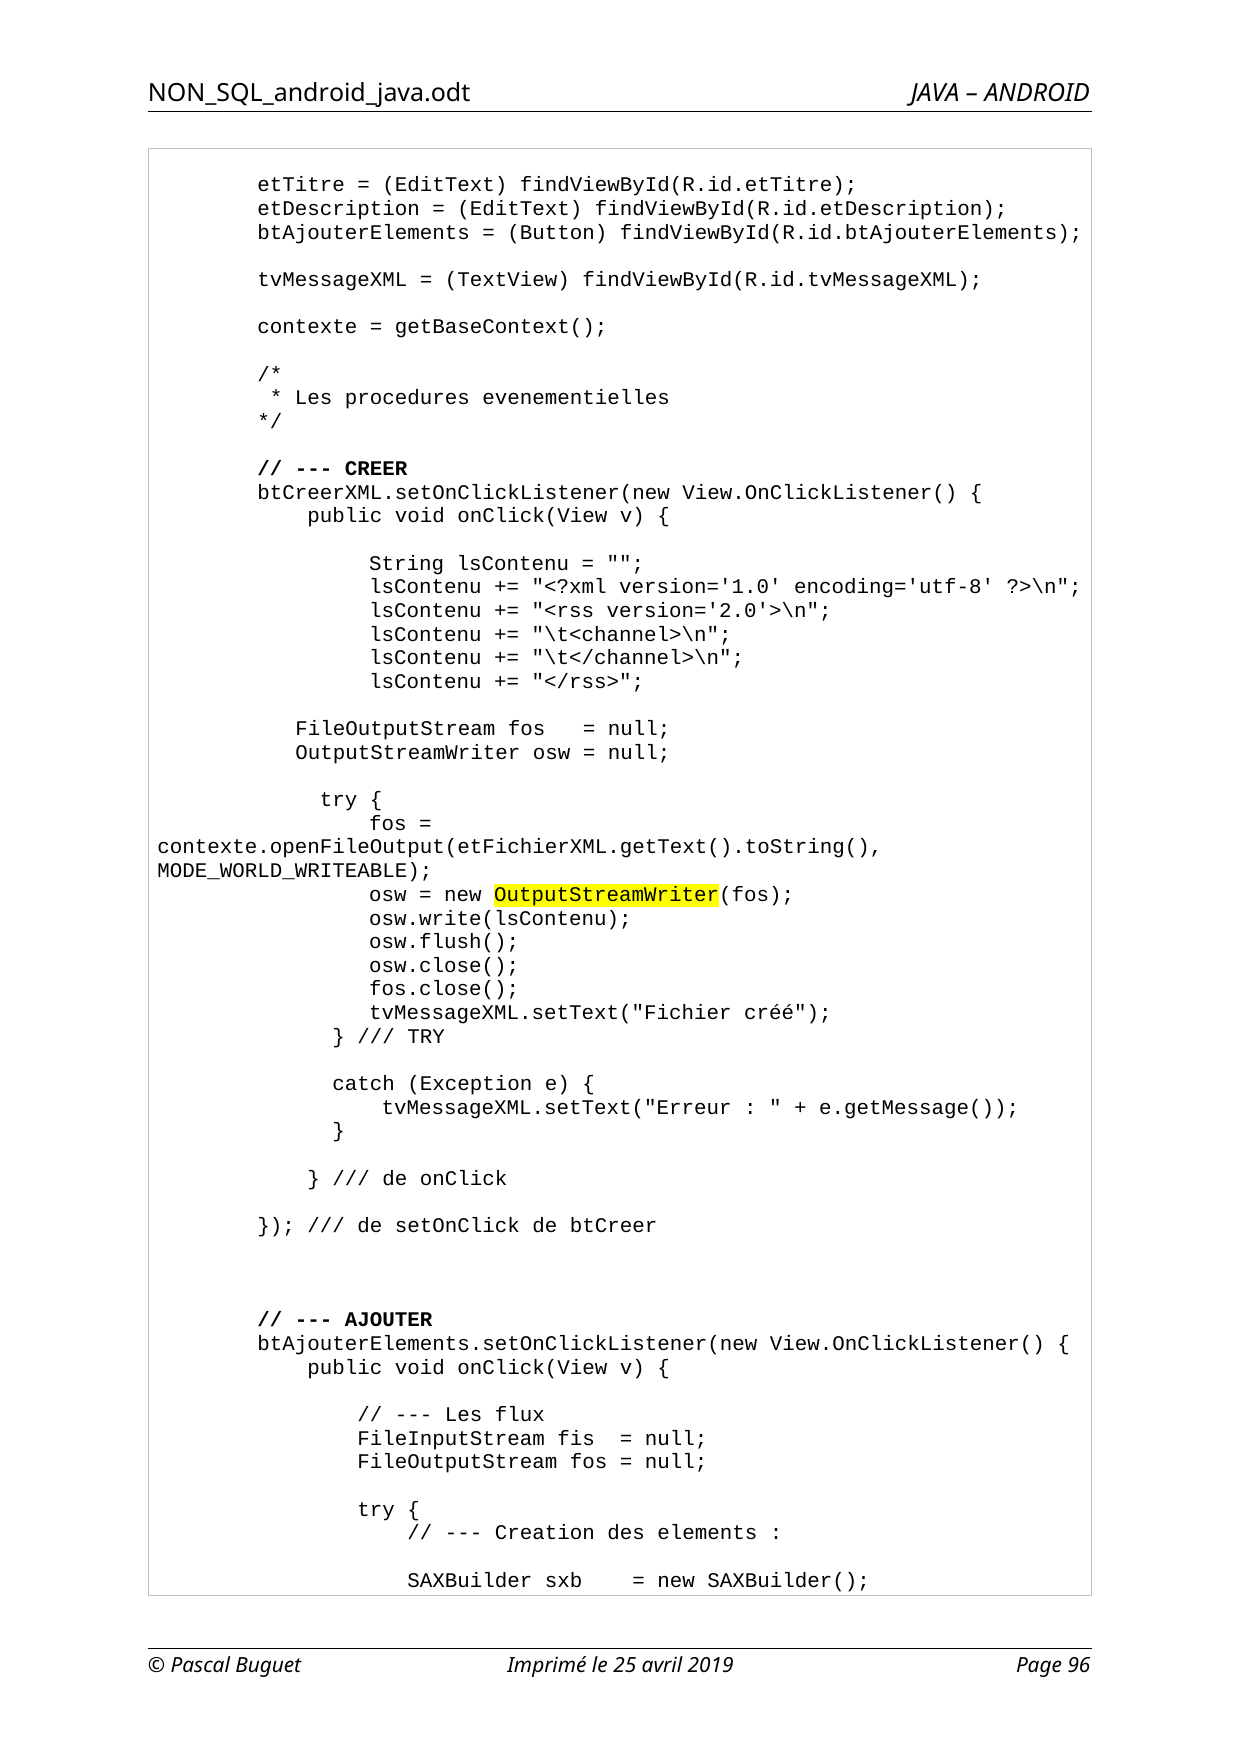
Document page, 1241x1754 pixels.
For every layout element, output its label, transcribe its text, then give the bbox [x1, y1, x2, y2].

text } [149, 1117, 1091, 1141]
text btAjouterElements = (Button) findViewById(R.id.btAjouterElements); [149, 219, 1091, 242]
text } /// TRY [149, 1023, 1091, 1046]
text /* [149, 361, 1091, 384]
text tvMessageXML.setText("Fichier créé"); [149, 999, 1091, 1023]
text public void onClick(View v) { [149, 1354, 1091, 1377]
text // --- Creation des elements : [149, 1519, 1091, 1543]
text FileOutputStream fos = null; [149, 715, 1091, 739]
text public void onClick(View v) { [149, 502, 1091, 526]
text // --- AJOUTER [149, 1306, 1091, 1330]
text SAXBuilder sxb = new SAXBuilder(); [149, 1566, 1091, 1595]
text osw.close(); [149, 952, 1091, 975]
text tvMessageXML.setText("Erreur : " + e.getMessage()); [149, 1093, 1091, 1117]
text try { [149, 786, 1091, 810]
text etDescription = (EditText) findViewById(R.id.etDescription); [149, 195, 1091, 219]
text OutputStreamWriter osw = null; [149, 739, 1091, 762]
text */ [149, 408, 1091, 431]
text // --- CREER [149, 455, 1091, 479]
text tvMessageXML = (TextView) findViewById(R.id.tvMessageXML); [149, 266, 1091, 289]
text fos.close(); [149, 975, 1091, 999]
text lsContenu += "<rss version='2.0'>\n"; [149, 597, 1091, 621]
text * Les procedures evenementielles [149, 384, 1091, 408]
text btAjouterElements.setOnClickListener(new View.OnClickListener() { [149, 1330, 1091, 1354]
text } /// de onClick [149, 1164, 1091, 1188]
text osw = new OutputStreamWriter(fos); [149, 881, 1091, 904]
text // --- Les flux [149, 1401, 1091, 1424]
text btCreerXML.setOnClickListener(new View.OnClickListener() { [149, 479, 1091, 502]
text osw.write(lsContenu); [149, 904, 1091, 928]
text fos = contexte.openFileOutput(etFichierXML.getText().toString(), MODE_WORLD_WRITEABLE); [149, 810, 1091, 881]
text osw.flush(); [149, 928, 1091, 952]
text lsContenu += "<?xml version='1.0' encoding='utf-8' ?>\n"; [149, 573, 1091, 597]
text etTitre = (EditText) findViewById(R.id.etTitre); [149, 171, 1091, 195]
text lsContenu += "\t</channel>\n"; [149, 644, 1091, 668]
text lsContenu += "</rss>"; [149, 668, 1091, 692]
text try { [149, 1496, 1091, 1519]
text catch (Exception e) { [149, 1070, 1091, 1093]
text FileInputStream fis = null; [149, 1424, 1091, 1448]
text FileOutputStream fos = null; [149, 1448, 1091, 1472]
text String lsContenu = ""; [149, 550, 1091, 573]
text contexte = getBaseContext(); [149, 313, 1091, 337]
text }); /// de setOnClick de btCreer [149, 1212, 1091, 1235]
text lsContenu += "\t<channel>\n"; [149, 621, 1091, 644]
